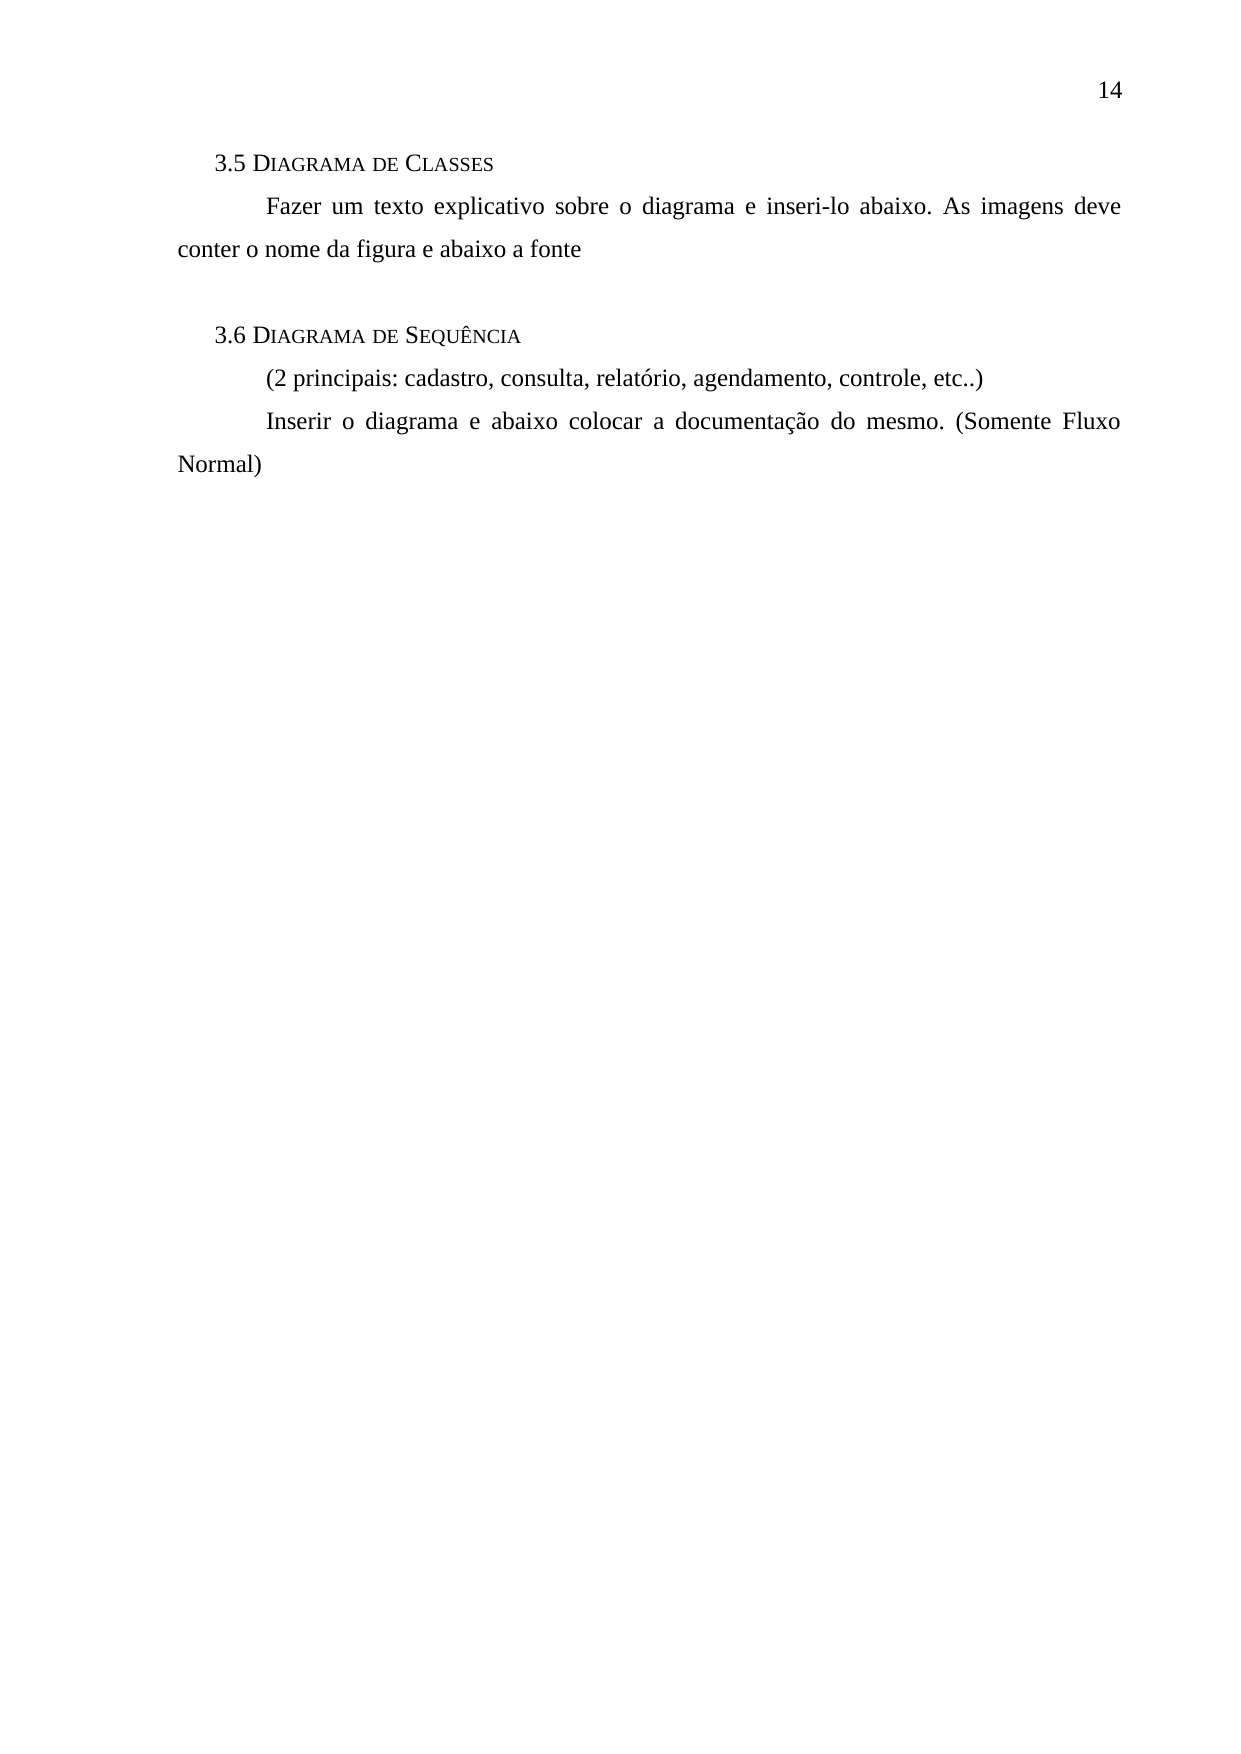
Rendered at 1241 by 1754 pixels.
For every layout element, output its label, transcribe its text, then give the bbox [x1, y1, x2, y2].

text Inserir o diagrama e abaixo colocar a documentação do mesmo. (Somente Fluxo Normal) [177, 406, 1122, 478]
subtitle Diagrama de Sequência [214, 320, 1122, 349]
text Fazer um texto explicativo sobre o diagrama e inseri-lo abaixo. As imagens deve conter o nome da figura e abaixo a fonte [177, 191, 1122, 263]
text (2 principais: cadastro, consulta, relatório, agendamento, controle, etc..) [177, 363, 1122, 392]
subtitle Diagrama de Classes [214, 148, 1122, 176]
